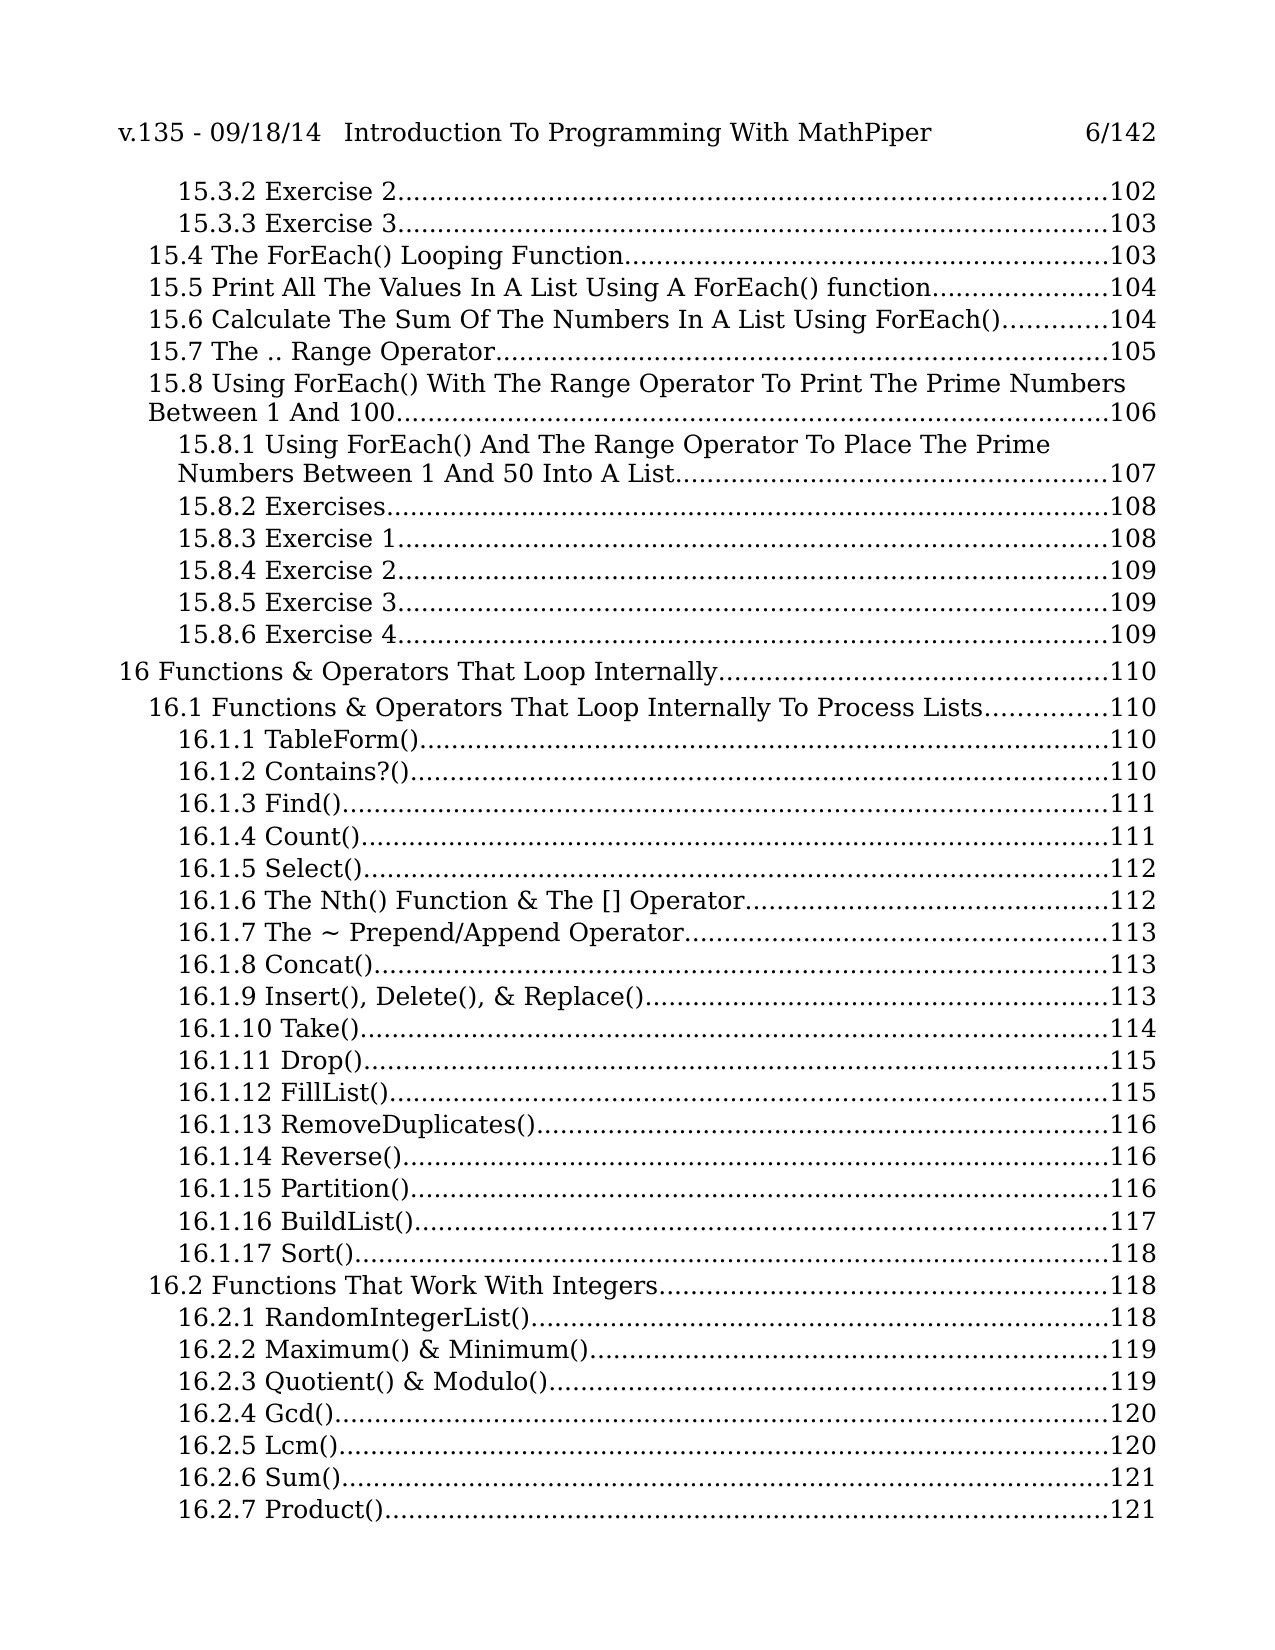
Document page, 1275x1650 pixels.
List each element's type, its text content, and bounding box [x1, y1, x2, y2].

text 16.2.3 Quotient() & Modulo() 119 [177, 1367, 1157, 1396]
text 16.1.15 Partition() 116 [177, 1175, 1157, 1204]
text 16.1.14 Reverse() 116 [177, 1143, 1157, 1172]
text 15.4 The ForEach() Looping Function 103 [148, 241, 1157, 270]
text 16.1.2 Contains?() 110 [177, 758, 1157, 787]
text 16.2.6 Sum() 121 [177, 1463, 1157, 1493]
text 16.1.16 BuildList() 117 [177, 1207, 1157, 1236]
text 16.1.4 Count() 111 [177, 822, 1157, 851]
text 16.1 Functions & Operators That Loop Internally To Process Lists 110 [148, 693, 1157, 723]
text 15.8.1 Using ForEach() And The Range Operator To Place The Prime Numbers Between 1 And 50 Into A List 107 [177, 431, 1157, 489]
text 16 Functions & Operators That Loop Internally 110 [118, 657, 1157, 686]
text 16.1.11 Drop() 115 [177, 1046, 1157, 1076]
text 15.7 The .. Range Operator 105 [148, 337, 1157, 366]
text 16.1.13 RemoveDuplicates() 116 [177, 1111, 1157, 1140]
text 16.1.3 Find() 111 [177, 790, 1157, 819]
text 16.2.1 RandomIntegerList() 118 [177, 1303, 1157, 1332]
text 15.3.3 Exercise 3 103 [177, 209, 1157, 238]
text 16.1.6 The Nth() Function & The [] Operator 112 [177, 886, 1157, 915]
text 16.2.5 Lcm() 120 [177, 1431, 1157, 1461]
text 16.1.7 The ~ Prepend/Append Operator 113 [177, 918, 1157, 947]
text 16.1.12 FillList() 115 [177, 1078, 1157, 1108]
text 15.8.3 Exercise 1 108 [177, 524, 1157, 553]
text 16.1.17 Sort() 118 [177, 1239, 1157, 1268]
text 16.2.2 Maximum() & Minimum() 119 [177, 1335, 1157, 1364]
text 15.8.6 Exercise 4 109 [177, 620, 1157, 649]
text 15.8.4 Exercise 2 109 [177, 556, 1157, 585]
text 16.1.8 Concat() 113 [177, 950, 1157, 979]
text 16.2.7 Product() 121 [177, 1496, 1157, 1525]
text 16.1.9 Insert(), Delete(), & Replace() 113 [177, 982, 1157, 1011]
text 16.2.4 Gcd() 120 [177, 1399, 1157, 1428]
text 15.8.2 Exercises 108 [177, 492, 1157, 521]
text 15.8 Using ForEach() With The Range Operator To Print The Prime Numbers Between 1 And 100 106 [148, 369, 1157, 428]
text 16.1.1 TableForm() 110 [177, 726, 1157, 755]
text 15.5 Print All The Values In A List Using A ForEach() function 104 [148, 273, 1157, 302]
text 15.8.5 Exercise 3 109 [177, 588, 1157, 617]
text 15.6 Calculate The Sum Of The Numbers In A List Using ForEach() 104 [148, 305, 1157, 334]
text 15.3.2 Exercise 2 102 [177, 177, 1157, 206]
text 16.1.5 Select() 112 [177, 854, 1157, 883]
text 16.2 Functions That Work With Integers 118 [148, 1271, 1157, 1300]
text 16.1.10 Take() 114 [177, 1014, 1157, 1043]
